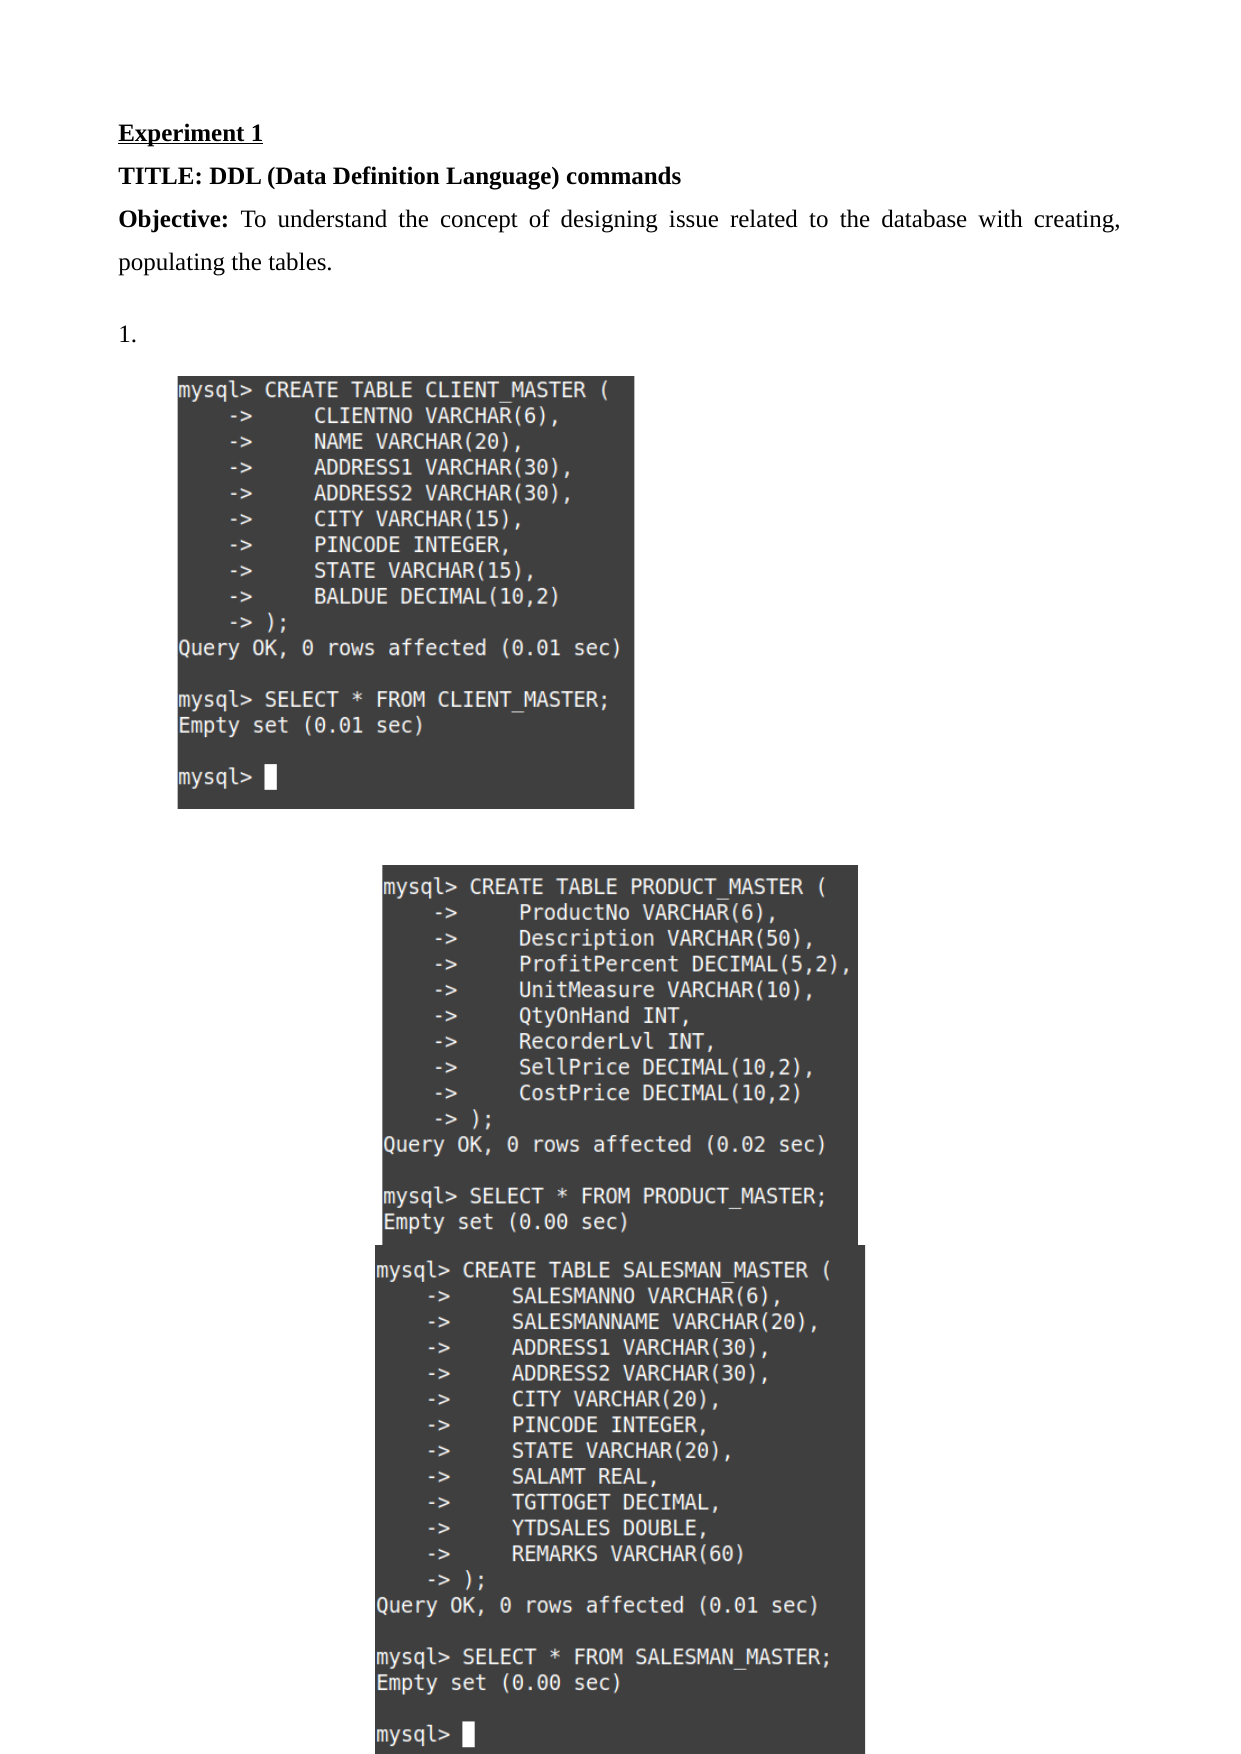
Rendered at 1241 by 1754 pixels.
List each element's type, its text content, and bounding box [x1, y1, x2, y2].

picture [375, 865, 866, 1754]
text Experiment 1 [118, 118, 1122, 147]
picture [177, 376, 635, 809]
text 1. [118, 319, 1122, 348]
text Objective: To understand the concept of designing issue related to the database with creating, populating the tables. [118, 204, 1122, 276]
text TITLE: DDL (Data Definition Language) commands [118, 161, 1122, 190]
